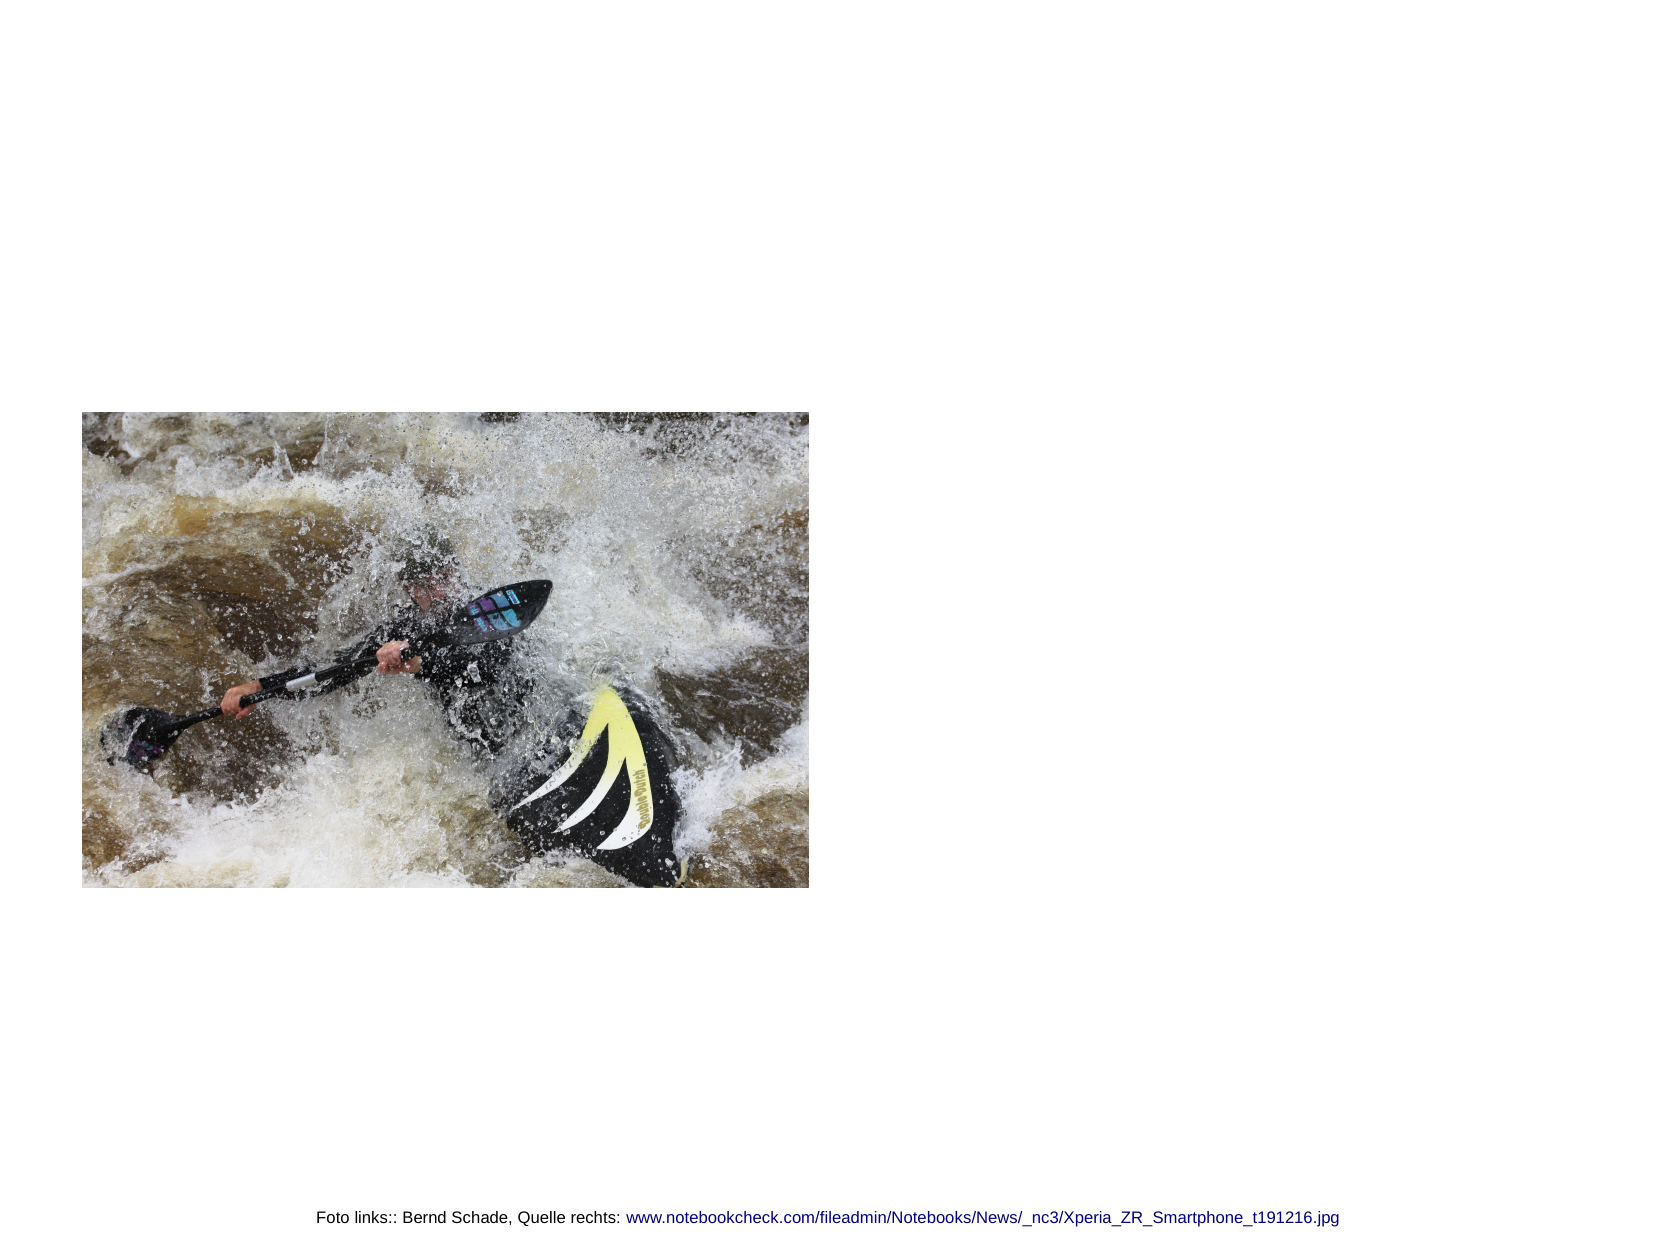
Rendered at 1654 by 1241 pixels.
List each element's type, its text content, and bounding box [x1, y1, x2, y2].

text_box Foto links:: Bernd Schade, Quelle rechts: www.notebookcheck.com/fileadmin/Notebooks/News/_nc3/Xperia_ZR_Smartphone_t191216.jpg [17, 1201, 1645, 1241]
picture [82, 412, 809, 888]
